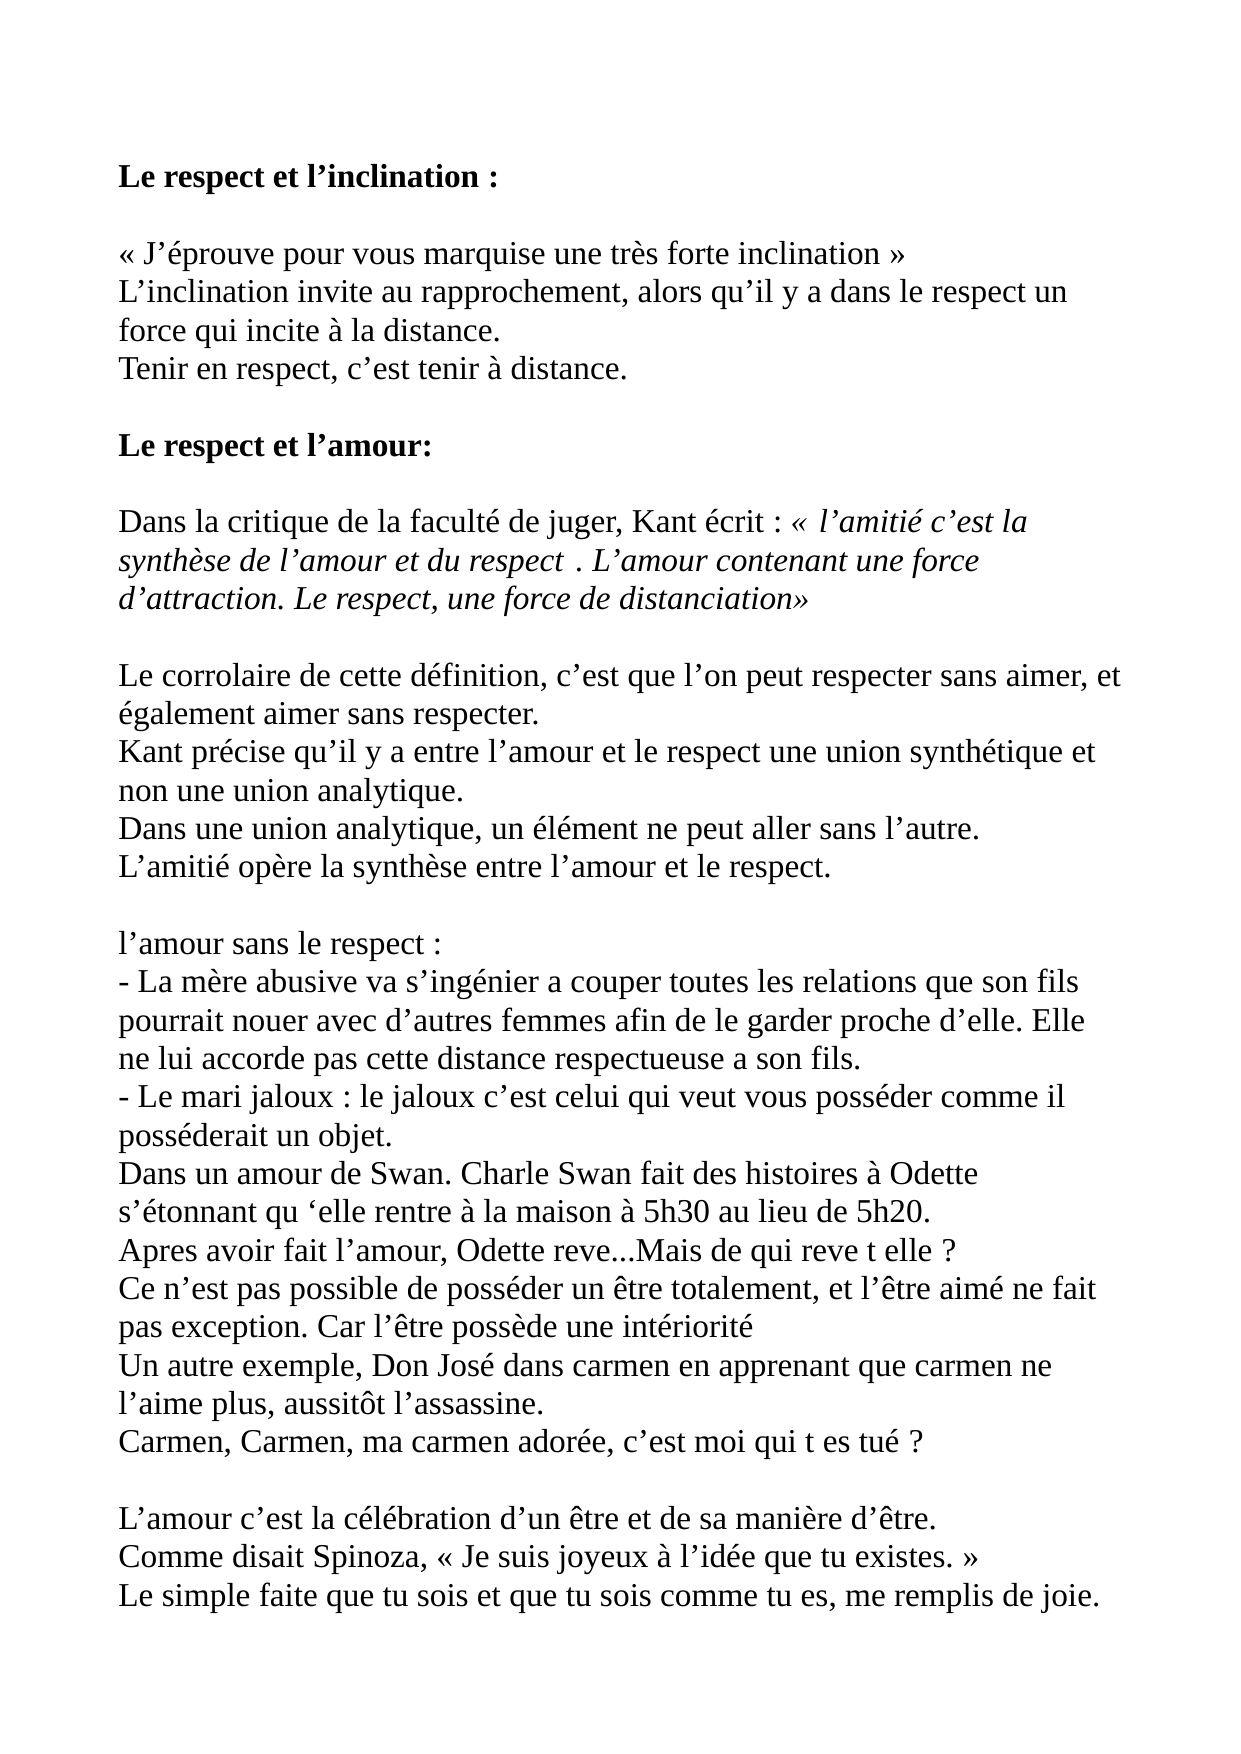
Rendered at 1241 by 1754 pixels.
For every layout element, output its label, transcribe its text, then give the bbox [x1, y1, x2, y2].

text Le simple faite que tu sois et que tu sois comme tu es, me remplis de joie. [118, 1575, 1122, 1613]
text Dans la critique de la faculté de juger, Kant écrit : « l’amitié c’est la synthèse de l’amour et du respect . L’amour contenant une force d’attraction. Le respect, une force de distanciation» [118, 501, 1122, 616]
text L’amitié opère la synthèse entre l’amour et le respect. [118, 846, 1122, 885]
text Un autre exemple, Don José dans carmen en apprenant que carmen ne l’aime plus, aussitôt l’assassine. [118, 1345, 1122, 1421]
text Carmen, Carmen, ma carmen adorée, c’est moi qui t es tué ? [118, 1421, 1122, 1460]
text Kant précise qu’il y a entre l’amour et le respect une union synthétique et non une union analytique. [118, 731, 1122, 808]
text Tenir en respect, c’est tenir à distance. [118, 348, 1122, 386]
text Apres avoir fait l’amour, Odette reve...Mais de qui reve t elle ? [118, 1230, 1122, 1268]
text Dans un amour de Swan. Charle Swan fait des histoires à Odette s’étonnant qu ‘elle rentre à la maison à 5h30 au lieu de 5h20. [118, 1153, 1122, 1230]
text L’inclination invite au rapprochement, alors qu’il y a dans le respect un force qui incite à la distance. [118, 271, 1122, 348]
text Le respect et l’inclination : [118, 156, 1122, 195]
text Comme disait Spinoza, « Je suis joyeux à l’idée que tu existes. » [118, 1536, 1122, 1575]
text Ce n’est pas possible de posséder un être totalement, et l’être aimé ne fait pas exception. Car l’être possède une intériorité [118, 1268, 1122, 1345]
text L’amour c’est la célébration d’un être et de sa manière d’être. [118, 1498, 1122, 1536]
text Le respect et l’amour: [118, 425, 1122, 463]
text « J’éprouve pour vous marquise une très forte inclination » [118, 233, 1122, 271]
text l’amour sans le respect : [118, 923, 1122, 961]
text - Le mari jaloux : le jaloux c’est celui qui veut vous posséder comme il posséderait un objet. [118, 1076, 1122, 1153]
text Le corrolaire de cette définition, c’est que l’on peut respecter sans aimer, et également aimer sans respecter. [118, 655, 1122, 731]
text Dans une union analytique, un élément ne peut aller sans l’autre. [118, 808, 1122, 846]
text - La mère abusive va s’ingénier a couper toutes les relations que son fils pourrait nouer avec d’autres femmes afin de le garder proche d’elle. Elle ne lui accorde pas cette distance respectueuse a son fils. [118, 961, 1122, 1076]
